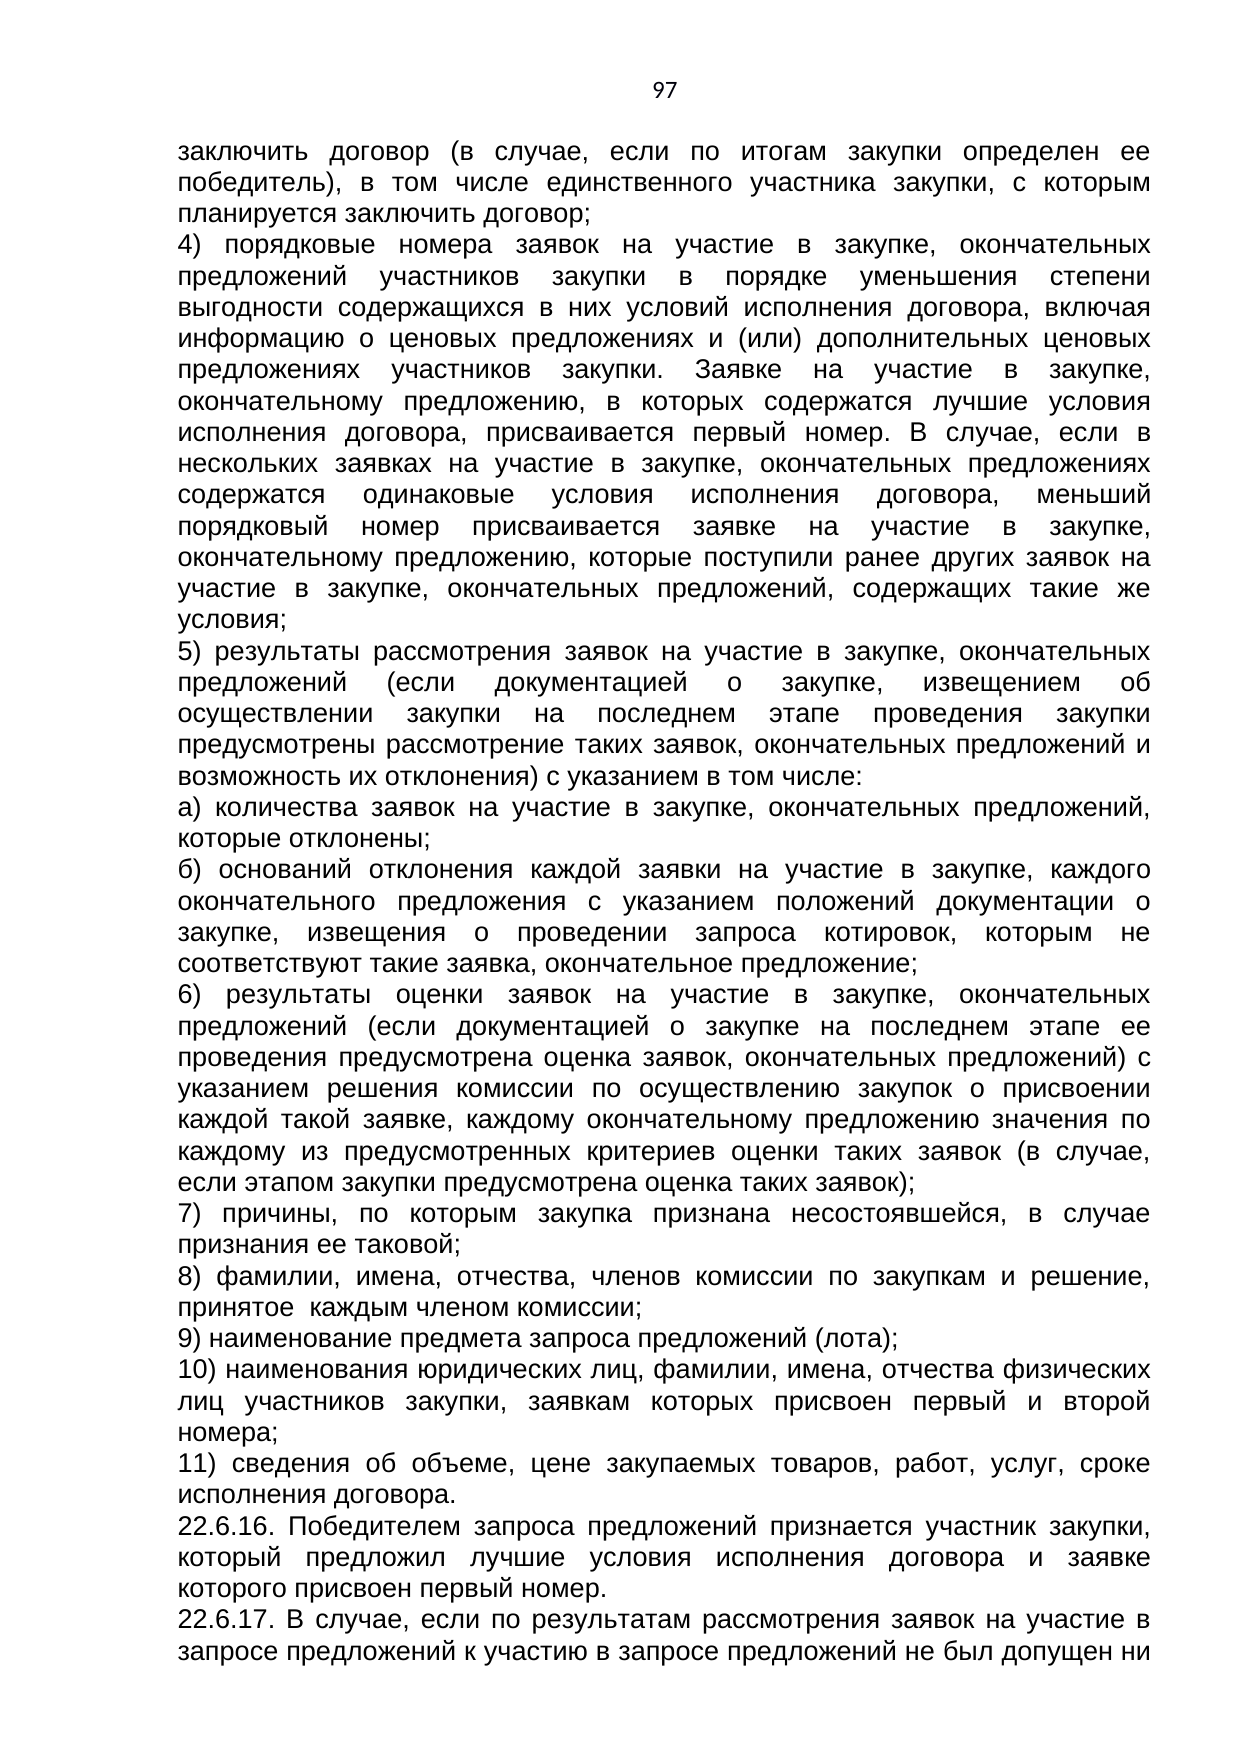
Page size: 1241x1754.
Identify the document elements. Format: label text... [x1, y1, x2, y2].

text 8) фамилии, имена, отчества, членов комиссии по закупкам и решение, принятое каждым членом комиссии; [177, 1260, 1152, 1322]
text 5) результаты рассмотрения заявок на участие в закупке, окончательных предложений (если документацией о закупке, извещением об осуществлении закупки на последнем этапе проведения закупки предусмотрены рассмотрение таких заявок, окончательных предложений и возможность их отклонения) с указанием в том числе: [177, 635, 1152, 791]
text 9) наименование предмета запроса предложений (лота); [177, 1322, 1152, 1353]
text 4) порядковые номера заявок на участие в закупке, окончательных предложений участников закупки в порядке уменьшения степени выгодности содержащихся в них условий исполнения договора, включая информацию о ценовых предложениях и (или) дополнительных ценовых предложениях участников закупки. Заявке на участие в закупке, окончательному предложению, в которых содержатся лучшие условия исполнения договора, присваивается первый номер. В случае, если в нескольких заявках на участие в закупке, окончательных предложениях содержатся одинаковые условия исполнения договора, меньший порядковый номер присваивается заявке на участие в закупке, окончательному предложению, которые поступили ранее других заявок на участие в закупке, окончательных предложений, содержащих такие же условия; [177, 228, 1152, 635]
text 22.6.17. В случае, если по результатам рассмотрения заявок на участие в запросе предложений к участию в запросе предложений не был допущен ни [177, 1603, 1152, 1666]
text а) количества заявок на участие в закупке, окончательных предложений, которые отклонены; [177, 791, 1152, 853]
text 22.6.16. Победителем запроса предложений признается участник закупки, который предложил лучшие условия исполнения договора и заявке которого присвоен первый номер. [177, 1510, 1152, 1603]
text заключить договор (в случае, если по итогам закупки определен ее победитель), в том числе единственного участника закупки, с которым планируется заключить договор; [177, 135, 1152, 228]
text б) оснований отклонения каждой заявки на участие в закупке, каждого окончательного предложения с указанием положений документации о закупке, извещения о проведении запроса котировок, которым не соответствуют такие заявка, окончательное предложение; [177, 853, 1152, 978]
text 7) причины, по которым закупка признана несостоявшейся, в случае признания ее таковой; [177, 1197, 1152, 1260]
text 11) сведения об объеме, цене закупаемых товаров, работ, услуг, сроке исполнения договора. [177, 1447, 1152, 1510]
text 10) наименования юридических лиц, фамилии, имена, отчества физических лиц участников закупки, заявкам которых присвоен первый и второй номера; [177, 1353, 1152, 1447]
text 6) результаты оценки заявок на участие в закупке, окончательных предложений (если документацией о закупке на последнем этапе ее проведения предусмотрена оценка заявок, окончательных предложений) с указанием решения комиссии по осуществлению закупок о присвоении каждой такой заявке, каждому окончательному предложению значения по каждому из предусмотренных критериев оценки таких заявок (в случае, если этапом закупки предусмотрена оценка таких заявок); [177, 978, 1152, 1197]
